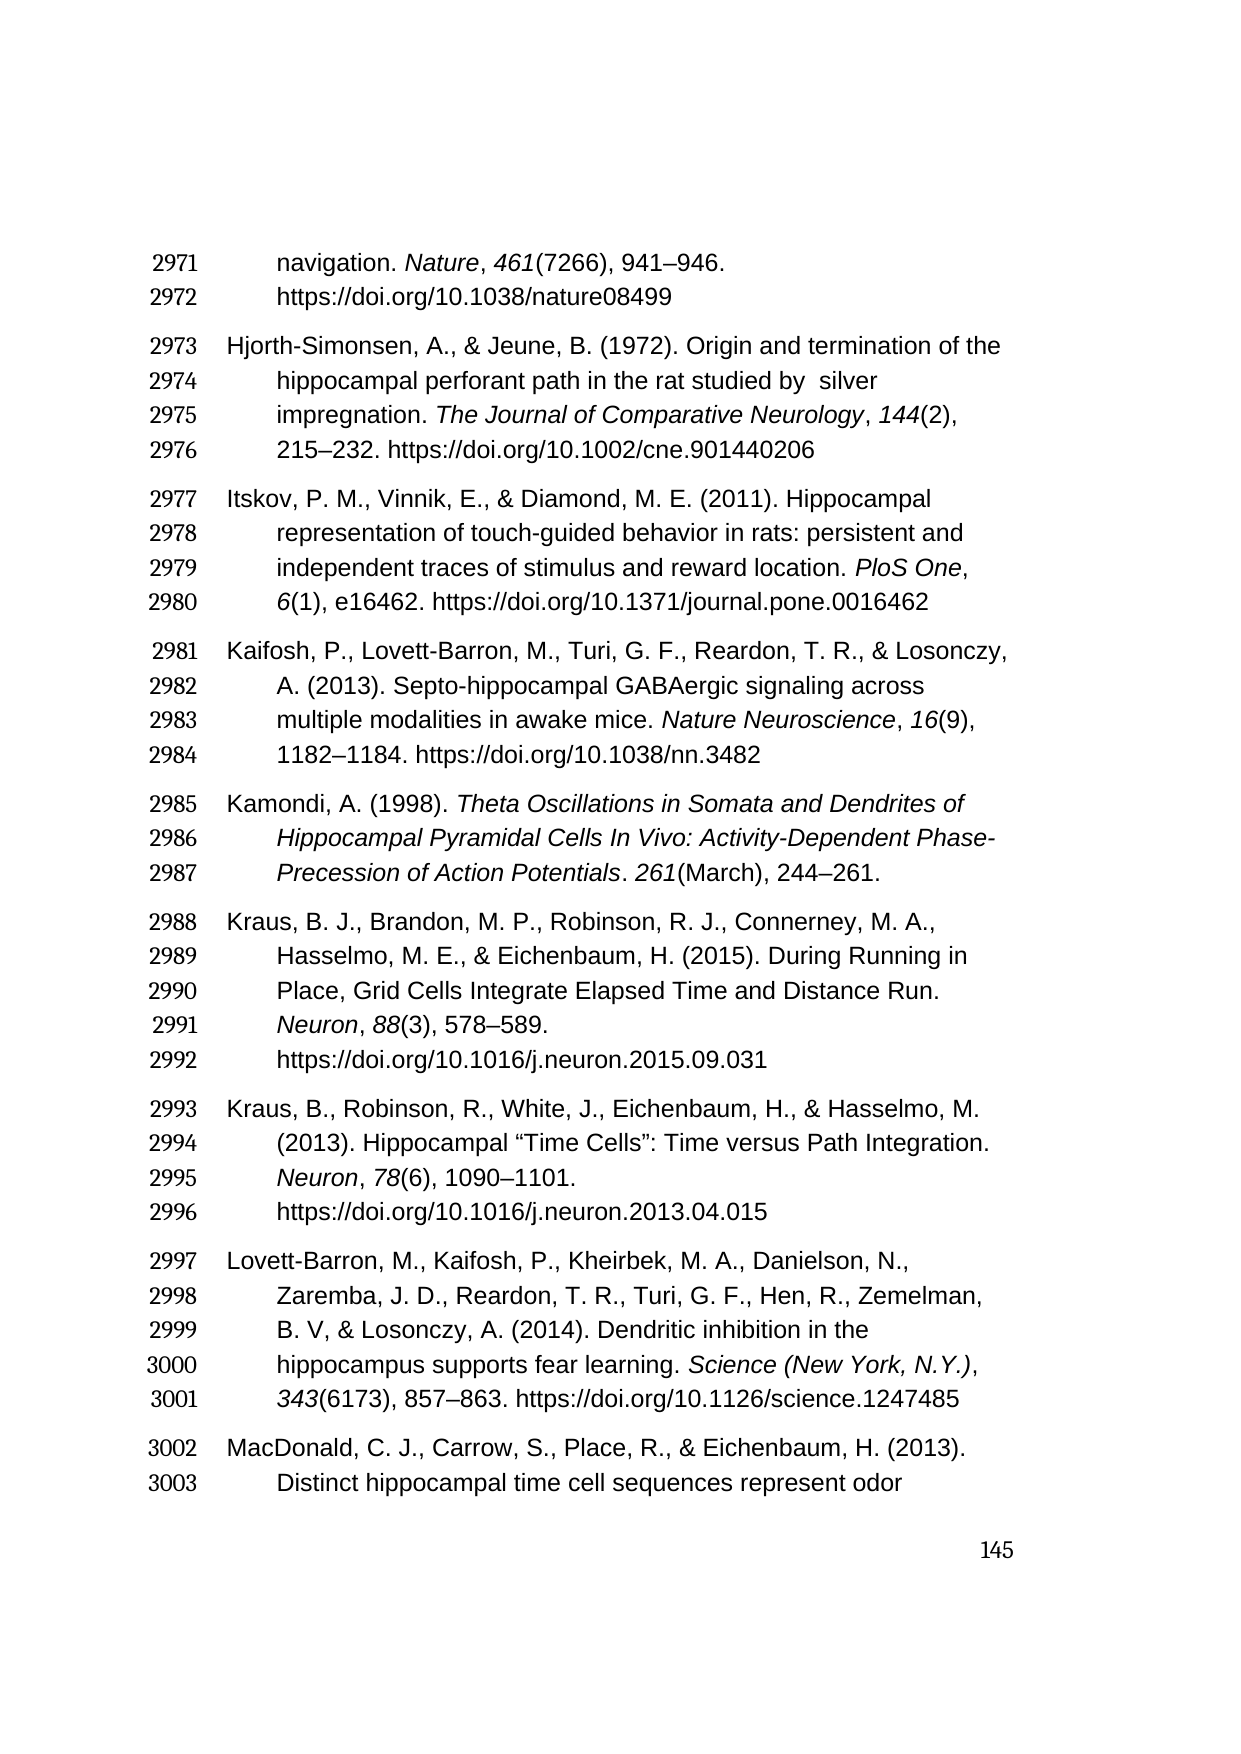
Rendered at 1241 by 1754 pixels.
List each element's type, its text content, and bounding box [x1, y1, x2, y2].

text Lovett-Barron, M., Kaifosh, P., Kheirbek, M. A., Danielson, N., Zaremba, J. D., Reardon, T. R., Turi, G. F., Hen, R., Zemelman, B. V, & Losonczy, A. (2014). Dendritic inhibition in the hippocampus supports fear learning. Science (New York, N.Y.), 343(6173), 857–863. https://doi.org/10.1126/science.1247485 [226, 1246, 1014, 1413]
text Kamondi, A. (1998). Theta Oscillations in Somata and Dendrites of Hippocampal Pyramidal Cells In Vivo: Activity-Dependent Phase-Precession of Action Potentials. 261(March), 244–261. [226, 789, 1014, 886]
text Hjorth-Simonsen, A., & Jeune, B. (1972). Origin and termination of the hippocampal perforant path in the rat studied by silver impregnation. The Journal of Comparative Neurology, 144(2), 215–232. https://doi.org/10.1002/cne.901440206 [226, 331, 1014, 463]
text Itskov, P. M., Vinnik, E., & Diamond, M. E. (2011). Hippocampal representation of touch-guided behavior in rats: persistent and independent traces of stimulus and reward location. PloS One, 6(1), e16462. https://doi.org/10.1371/journal.pone.0016462 [226, 484, 1014, 616]
text Kraus, B. J., Brandon, M. P., Robinson, R. J., Connerney, M. A., Hasselmo, M. E., & Eichenbaum, H. (2015). During Running in Place, Grid Cells Integrate Elapsed Time and Distance Run. Neuron, 88(3), 578–589. https://doi.org/10.1016/j.neuron.2015.09.031 [226, 907, 1014, 1073]
text navigation. Nature, 461(7266), 941–946. https://doi.org/10.1038/nature08499 [226, 248, 1014, 311]
text Kraus, B., Robinson, R., White, J., Eichenbaum, H., & Hasselmo, M. (2013). Hippocampal “Time Cells”: Time versus Path Integration. Neuron, 78(6), 1090–1101. https://doi.org/10.1016/j.neuron.2013.04.015 [226, 1094, 1014, 1226]
text Kaifosh, P., Lovett-Barron, M., Turi, G. F., Reardon, T. R., & Losonczy, A. (2013). Septo-hippocampal GABAergic signaling across multiple modalities in awake mice. Nature Neuroscience, 16(9), 1182–1184. https://doi.org/10.1038/nn.3482 [226, 636, 1014, 768]
text MacDonald, C. J., Carrow, S., Place, R., & Eichenbaum, H. (2013). Distinct hippocampal time cell sequences represent odor [226, 1433, 1014, 1496]
